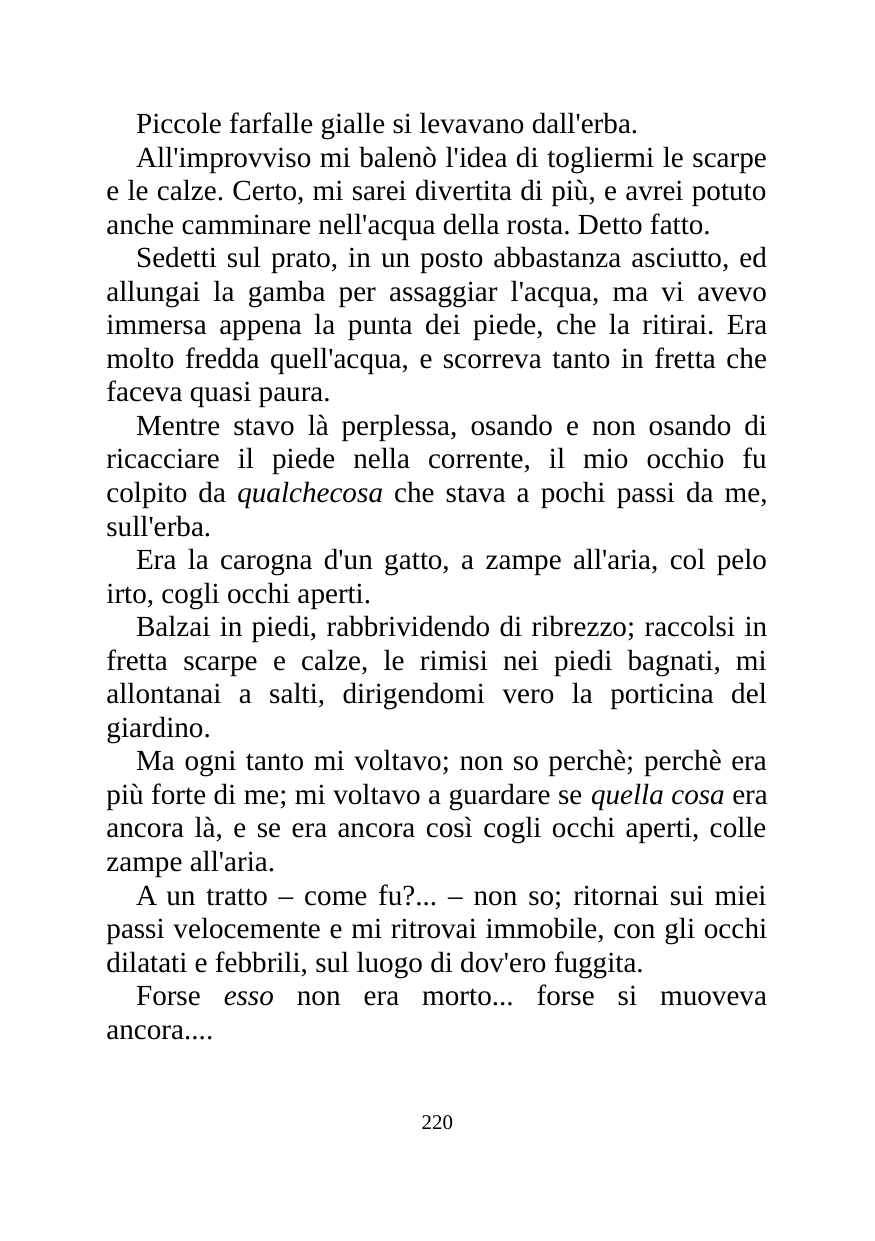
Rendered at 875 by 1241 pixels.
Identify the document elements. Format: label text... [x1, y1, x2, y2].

text Piccole farfalle gialle si levavano dall'erba. [106, 106, 768, 140]
text Mentre stavo là perplessa, osando e non osando di ricacciare il piede nella corrente, il mio occhio fu colpito da qualchecosa che stava a pochi passi da me, sull'erba. [106, 408, 768, 542]
text Era la carogna d'un gatto, a zampe all'aria, col pelo irto, cogli occhi aperti. [106, 542, 768, 609]
text A un tratto – come fu?... – non so; ritornai sui miei passi velocemente e mi ritrovai immobile, con gli occhi dilatati e febbrili, sul luogo di dov'ero fuggita. [106, 878, 768, 978]
text Forse esso non era morto... forse si muoveva ancora.... [106, 978, 768, 1045]
text Balzai in piedi, rabbrividendo di ribrezzo; raccolsi in fretta scarpe e calze, le rimisi nei piedi bagnati, mi allontanai a salti, dirigendomi vero la porticina del giardino. [106, 609, 768, 743]
text Ma ogni tanto mi voltavo; non so perchè; perchè era più forte di me; mi voltavo a guardare se quella cosa era ancora là, e se era ancora così cogli occhi aperti, colle zampe all'aria. [106, 743, 768, 878]
text All'improvviso mi balenò l'idea di togliermi le scarpe e le calze. Certo, mi sarei divertita di più, e avrei potuto anche camminare nell'acqua della rosta. Detto fatto. [106, 140, 768, 240]
text Sedetti sul prato, in un posto abbastanza asciutto, ed allungai la gamba per assaggiar l'acqua, ma vi avevo immersa appena la punta dei piede, che la ritirai. Era molto fredda quell'acqua, e scorreva tanto in fretta che faceva quasi paura. [106, 240, 768, 408]
